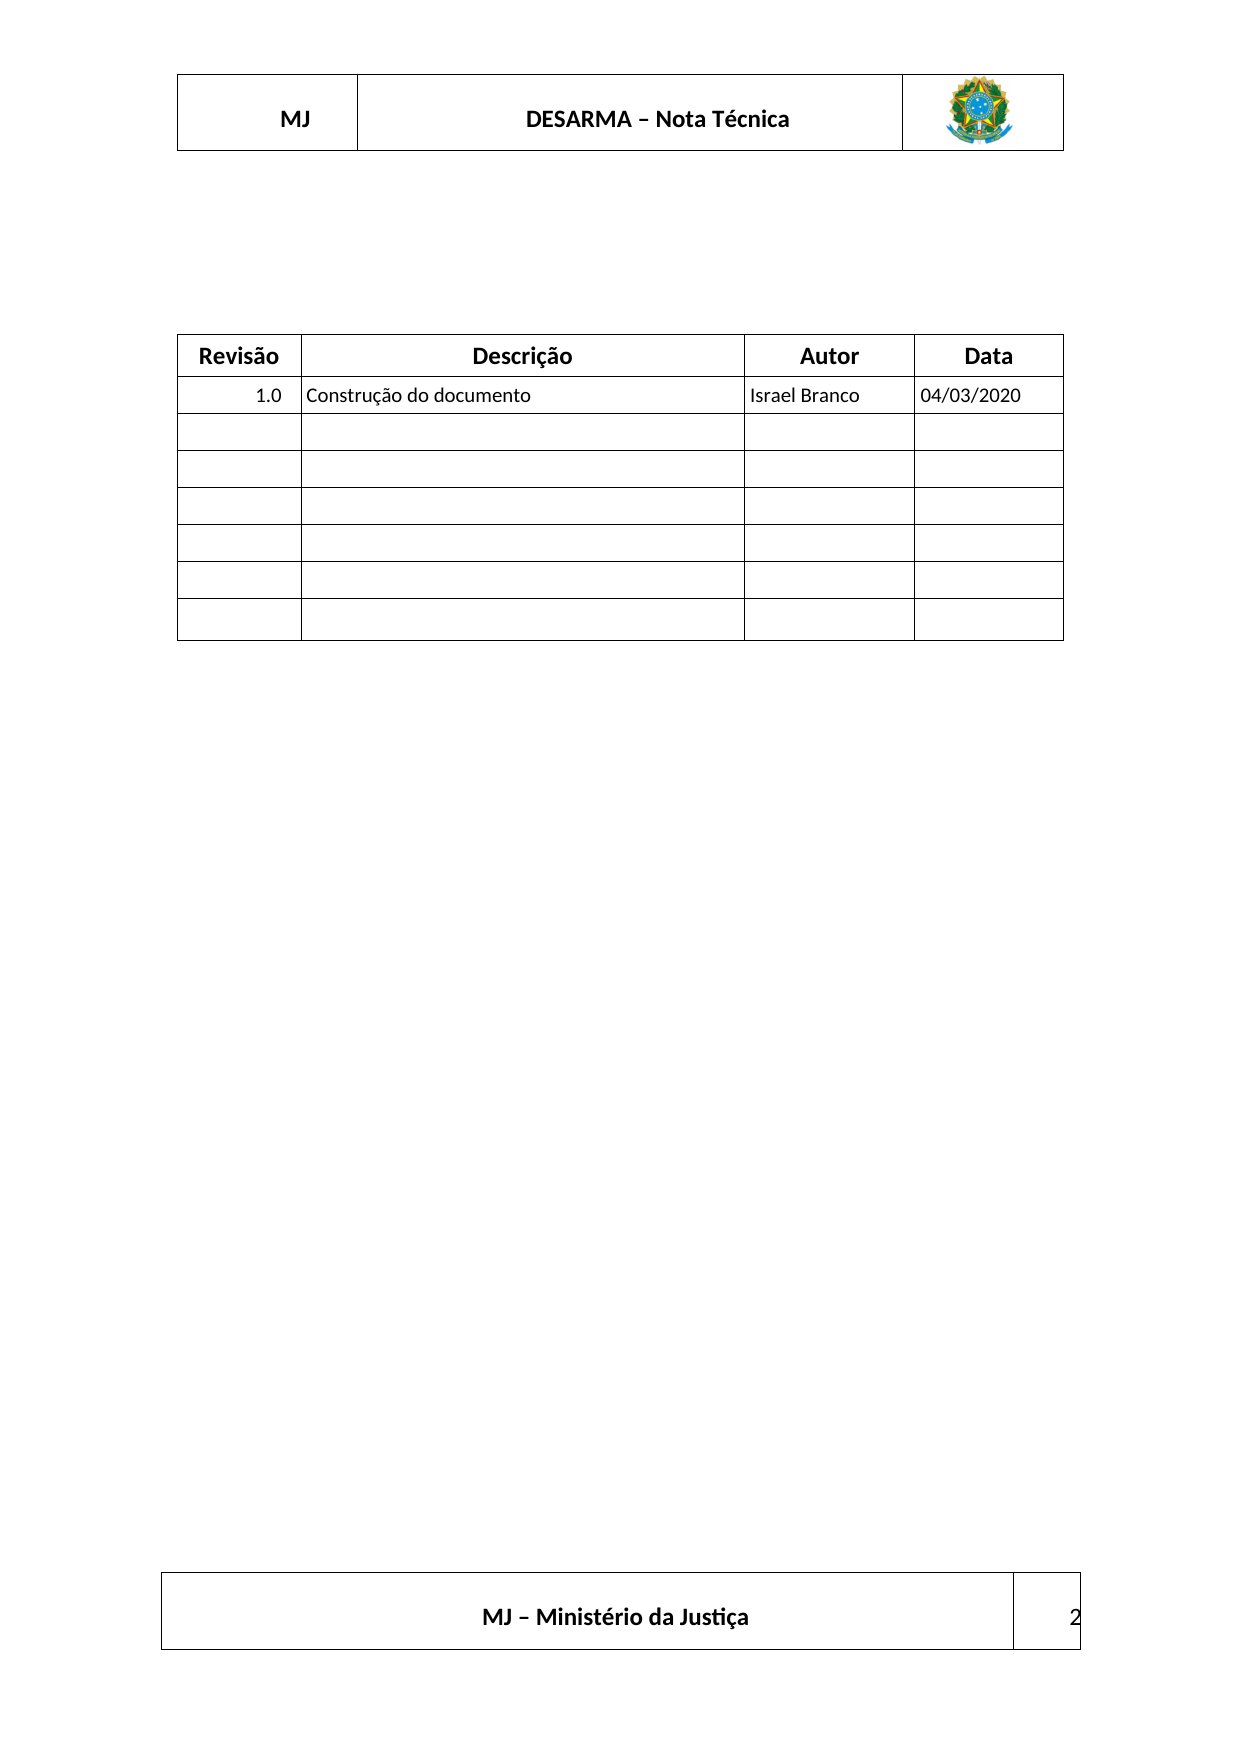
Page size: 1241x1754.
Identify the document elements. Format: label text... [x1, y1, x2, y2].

table_cell [178, 488, 301, 524]
table_header Revisão [178, 335, 301, 376]
table_header Autor [745, 335, 914, 376]
table_cell Construção do documento [302, 377, 744, 413]
table_cell [745, 562, 914, 598]
table_cell [178, 562, 301, 598]
table_header Descrição [302, 335, 744, 376]
table_cell 04/03/2020 [915, 377, 1063, 413]
table_cell [915, 414, 1063, 450]
table_cell [178, 451, 301, 487]
table_cell [915, 488, 1063, 524]
table_cell [302, 562, 744, 598]
table_cell [302, 451, 744, 487]
table_header Data [915, 335, 1063, 376]
table_cell 1.0 [178, 377, 301, 413]
table_cell [178, 599, 301, 640]
table_cell [915, 525, 1063, 561]
table_cell [915, 599, 1063, 640]
picture [944, 75, 1020, 149]
table_cell [302, 525, 744, 561]
table_cell [302, 414, 744, 450]
table_cell [745, 414, 914, 450]
table_cell [915, 562, 1063, 598]
table_cell [178, 414, 301, 450]
table_cell Israel Branco [745, 377, 914, 413]
table_cell [915, 451, 1063, 487]
table_cell [302, 488, 744, 524]
table_cell [745, 525, 914, 561]
table_cell [302, 599, 744, 640]
table_cell [745, 451, 914, 487]
table_cell [745, 599, 914, 640]
table_cell [745, 488, 914, 524]
table_cell [178, 525, 301, 561]
